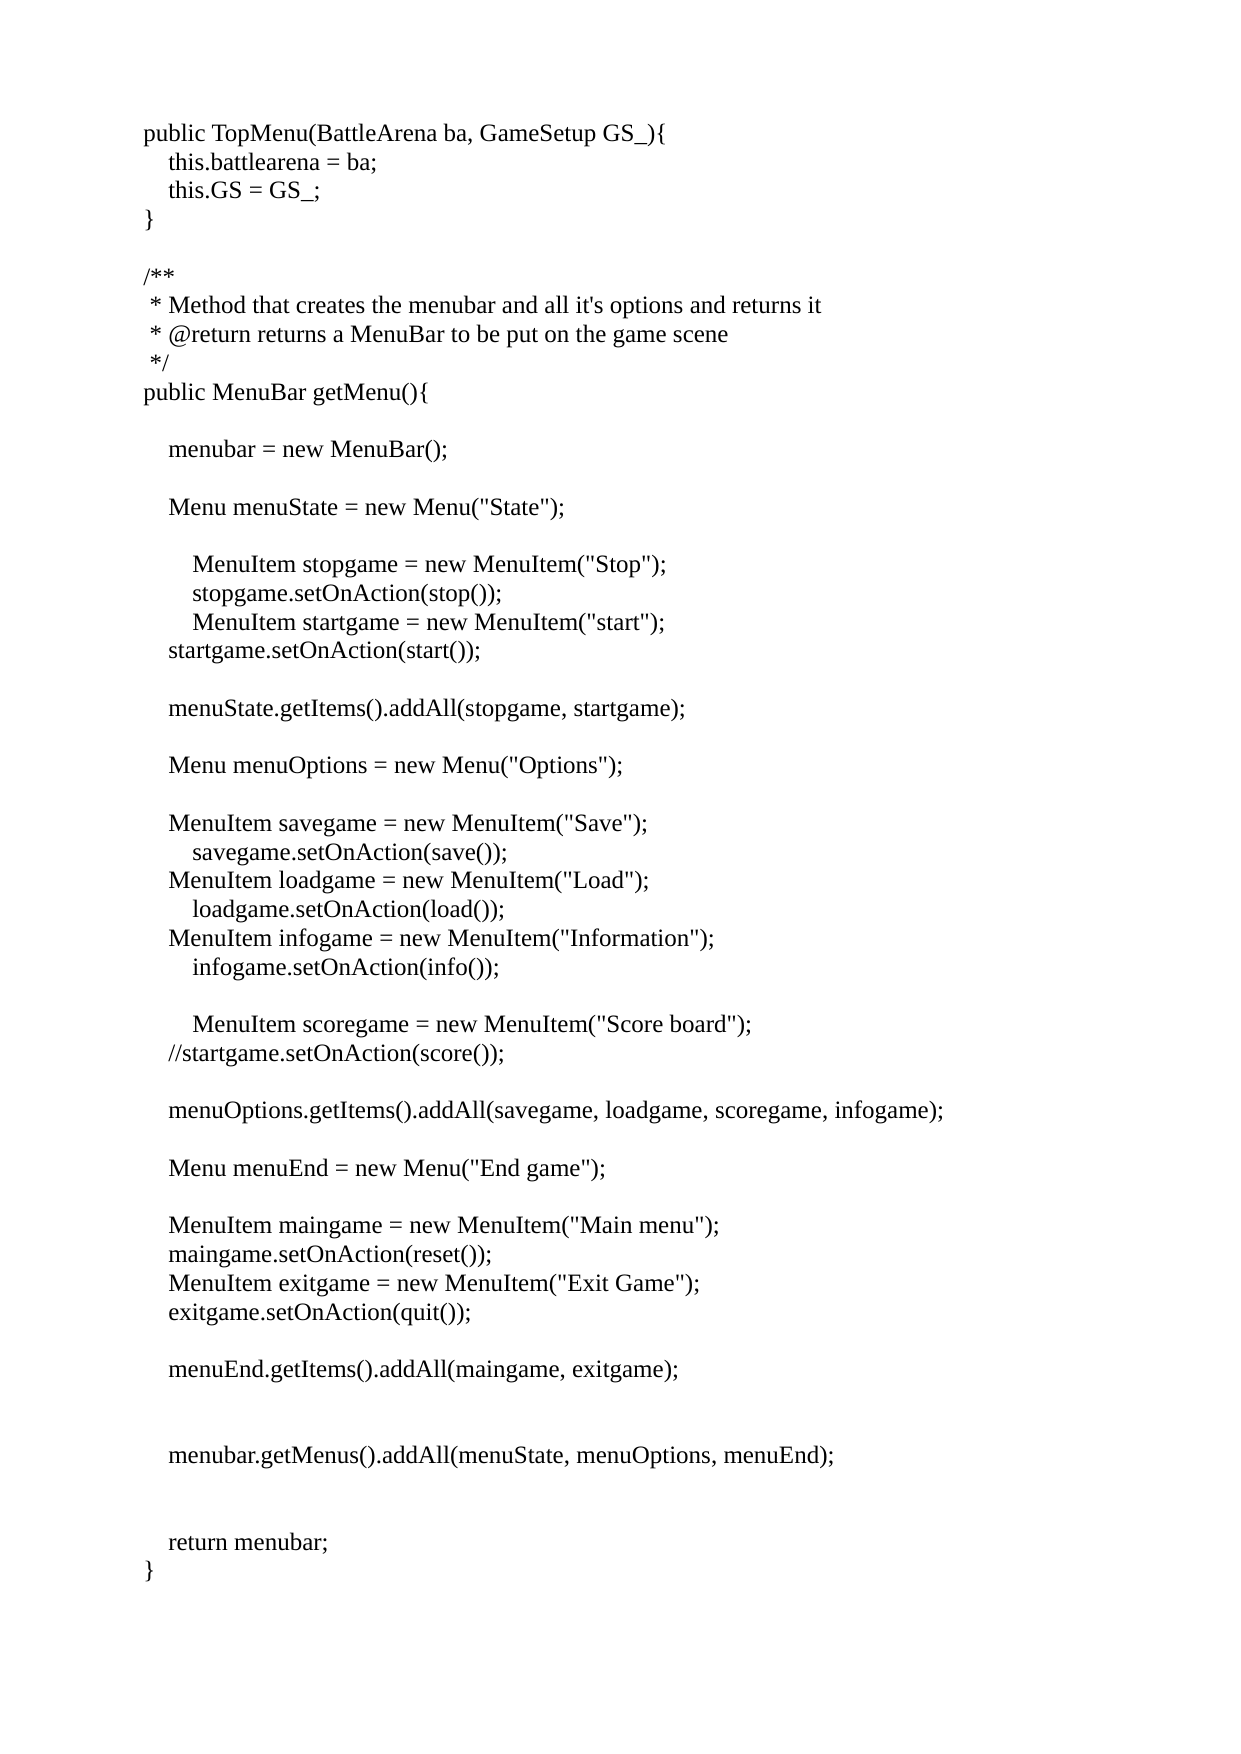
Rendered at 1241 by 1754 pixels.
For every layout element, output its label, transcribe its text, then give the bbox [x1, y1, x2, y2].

text savegame.setOnAction(save()); [118, 837, 1122, 866]
text stopgame.setOnAction(stop()); [118, 578, 1122, 607]
text * Method that creates the menubar and all it's options and returns it [118, 291, 1122, 319]
text MenuItem maingame = new MenuItem("Main menu"); [118, 1211, 1122, 1239]
text menuEnd.getItems().addAll(maingame, exitgame); [118, 1354, 1122, 1383]
text MenuItem loadgame = new MenuItem("Load"); [118, 866, 1122, 894]
text /** [118, 262, 1122, 291]
text MenuItem startgame = new MenuItem("start"); [118, 607, 1122, 636]
text loadgame.setOnAction(load()); [118, 894, 1122, 923]
text MenuItem stopgame = new MenuItem("Stop"); [118, 549, 1122, 578]
text } [118, 204, 1122, 233]
text menubar.getMenus().addAll(menuState, menuOptions, menuEnd); [118, 1441, 1122, 1469]
text startgame.setOnAction(start()); [118, 636, 1122, 664]
text infogame.setOnAction(info()); [118, 952, 1122, 981]
text } [118, 1556, 1122, 1584]
text exitgame.setOnAction(quit()); [118, 1297, 1122, 1326]
text maingame.setOnAction(reset()); [118, 1239, 1122, 1268]
text Menu menuState = new Menu("State"); [118, 492, 1122, 521]
text */ [118, 348, 1122, 377]
text this.GS = GS_; [118, 176, 1122, 204]
text * @return returns a MenuBar to be put on the game scene [118, 319, 1122, 348]
text MenuItem infogame = new MenuItem("Information"); [118, 923, 1122, 952]
text public TopMenu(BattleArena ba, GameSetup GS_){ [118, 118, 1122, 147]
text public MenuBar getMenu(){ [118, 377, 1122, 406]
text MenuItem exitgame = new MenuItem("Exit Game"); [118, 1268, 1122, 1297]
text menubar = new MenuBar(); [118, 434, 1122, 463]
text MenuItem savegame = new MenuItem("Save"); [118, 808, 1122, 837]
text this.battlearena = ba; [118, 147, 1122, 176]
text //startgame.setOnAction(score()); [118, 1038, 1122, 1067]
text Menu menuEnd = new Menu("End game"); [118, 1153, 1122, 1182]
text return menubar; [118, 1527, 1122, 1556]
text menuState.getItems().addAll(stopgame, startgame); [118, 693, 1122, 722]
text menuOptions.getItems().addAll(savegame, loadgame, scoregame, infogame); [118, 1096, 1122, 1124]
text MenuItem scoregame = new MenuItem("Score board"); [118, 1009, 1122, 1038]
text Menu menuOptions = new Menu("Options"); [118, 751, 1122, 779]
